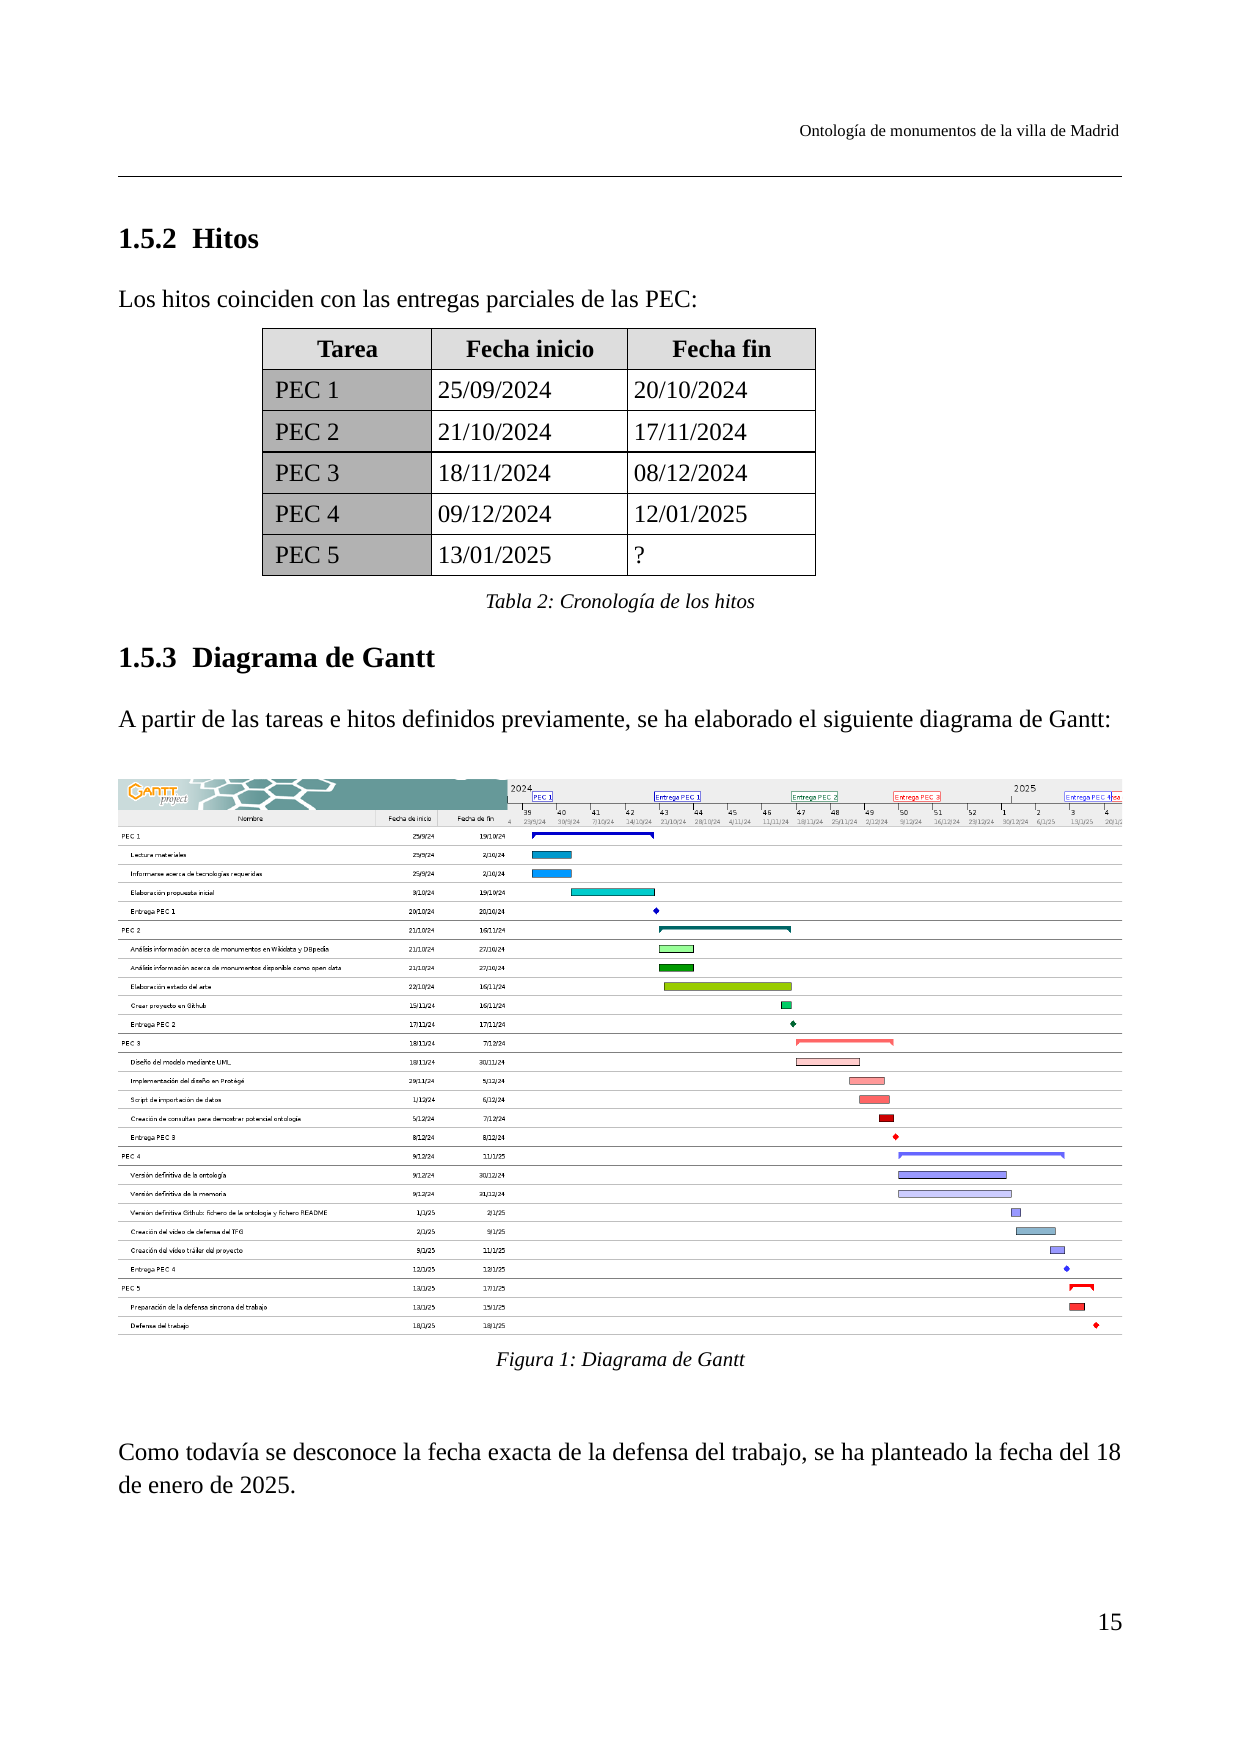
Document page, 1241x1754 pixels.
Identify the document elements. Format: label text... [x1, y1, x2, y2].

table_cell 08/12/2024 [628, 453, 815, 493]
subtitle Hitos [118, 221, 1122, 254]
table_cell 20/10/2024 [628, 370, 815, 410]
table_cell 21/10/2024 [432, 411, 627, 451]
table_header Tarea [263, 329, 431, 369]
table_cell 25/09/2024 [432, 370, 627, 410]
table_cell 13/01/2025 [432, 535, 627, 575]
table_cell ? [628, 535, 815, 575]
subtitle Diagrama de Gantt [118, 640, 1122, 674]
table_header Fecha fin [628, 329, 815, 369]
table_cell 18/11/2024 [432, 453, 627, 493]
table_cell 09/12/2024 [432, 494, 627, 534]
text Figura 1: Diagrama de Gantt [50, 1335, 1191, 1371]
text Tabla 2: Cronología de los hitos [118, 589, 1122, 613]
table_cell PEC 4 [263, 494, 431, 534]
text Como todavía se desconoce la fecha exacta de la defensa del trabajo, se ha planteado la fecha del 18 de enero de 2025. [50, 1371, 1191, 1498]
table_cell 17/11/2024 [628, 411, 815, 451]
table_cell PEC 2 [263, 411, 431, 451]
text [50, 767, 1191, 779]
text A partir de las tareas e hitos definidos previamente, se ha elaborado el siguiente diagrama de Gantt: [118, 704, 1122, 733]
picture [118, 779, 1123, 1335]
text Los hitos coinciden con las entregas parciales de las PEC: [118, 284, 1122, 313]
table_cell 12/01/2025 [628, 494, 815, 534]
table_cell PEC 5 [263, 535, 431, 575]
table_header Fecha inicio [432, 329, 627, 369]
table_cell PEC 3 [263, 453, 431, 493]
table_cell PEC 1 [263, 370, 431, 410]
